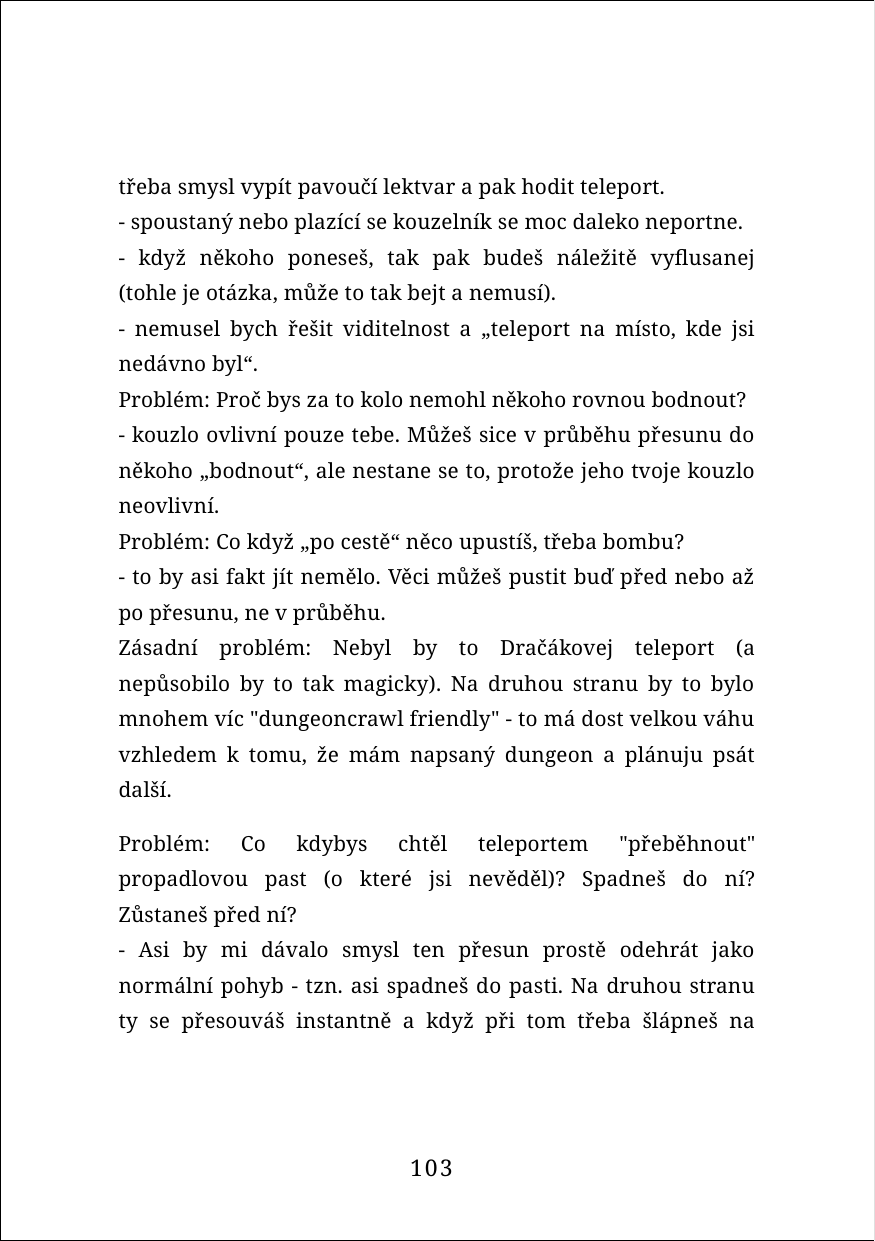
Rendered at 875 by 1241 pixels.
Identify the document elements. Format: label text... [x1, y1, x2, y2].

text Problém: Co kdybys chtěl teleportem "přeběhnout" propadlovou past (o které jsi nevěděl)? Spadneš do ní? Zůstaneš před ní? - Asi by mi dávalo smysl ten přesun prostě odehrát jako normální pohyb - tzn. asi spadneš do pasti. Na druhou stranu ty se přesouváš instantně a když při tom třeba šlápneš na [118, 829, 756, 1035]
text třeba smysl vypít pavoučí lektvar a pak hodit teleport. - spoustaný nebo plazící se kouzelník se moc daleko neportne. - když někoho poneseš, tak pak budeš náležitě vyflusanej (tohle je otázka, může to tak bejt a nemusí). - nemusel bych řešit viditelnost a „teleport na místo, kde jsi nedávno byl“. Problém: Proč bys za to kolo nemohl někoho rovnou bodnout? - kouzlo ovlivní pouze tebe. Můžeš sice v průběhu přesunu do někoho „bodnout“, ale nestane se to, protože jeho tvoje kouzlo neovlivní. Problém: Co když „po cestě“ něco upustíš, třeba bombu? - to by asi fakt jít nemělo. Věci můžeš pustit buď před nebo až po přesunu, ne v průběhu. Zásadní problém: Nebyl by to Dračákovej teleport (a nepůsobilo by to tak magicky). Na druhou stranu by to bylo mnohem víc "dungeoncrawl friendly" - to má dost velkou váhu vzhledem k tomu, že mám napsaný dungeon a plánuju psát další. [118, 172, 756, 804]
